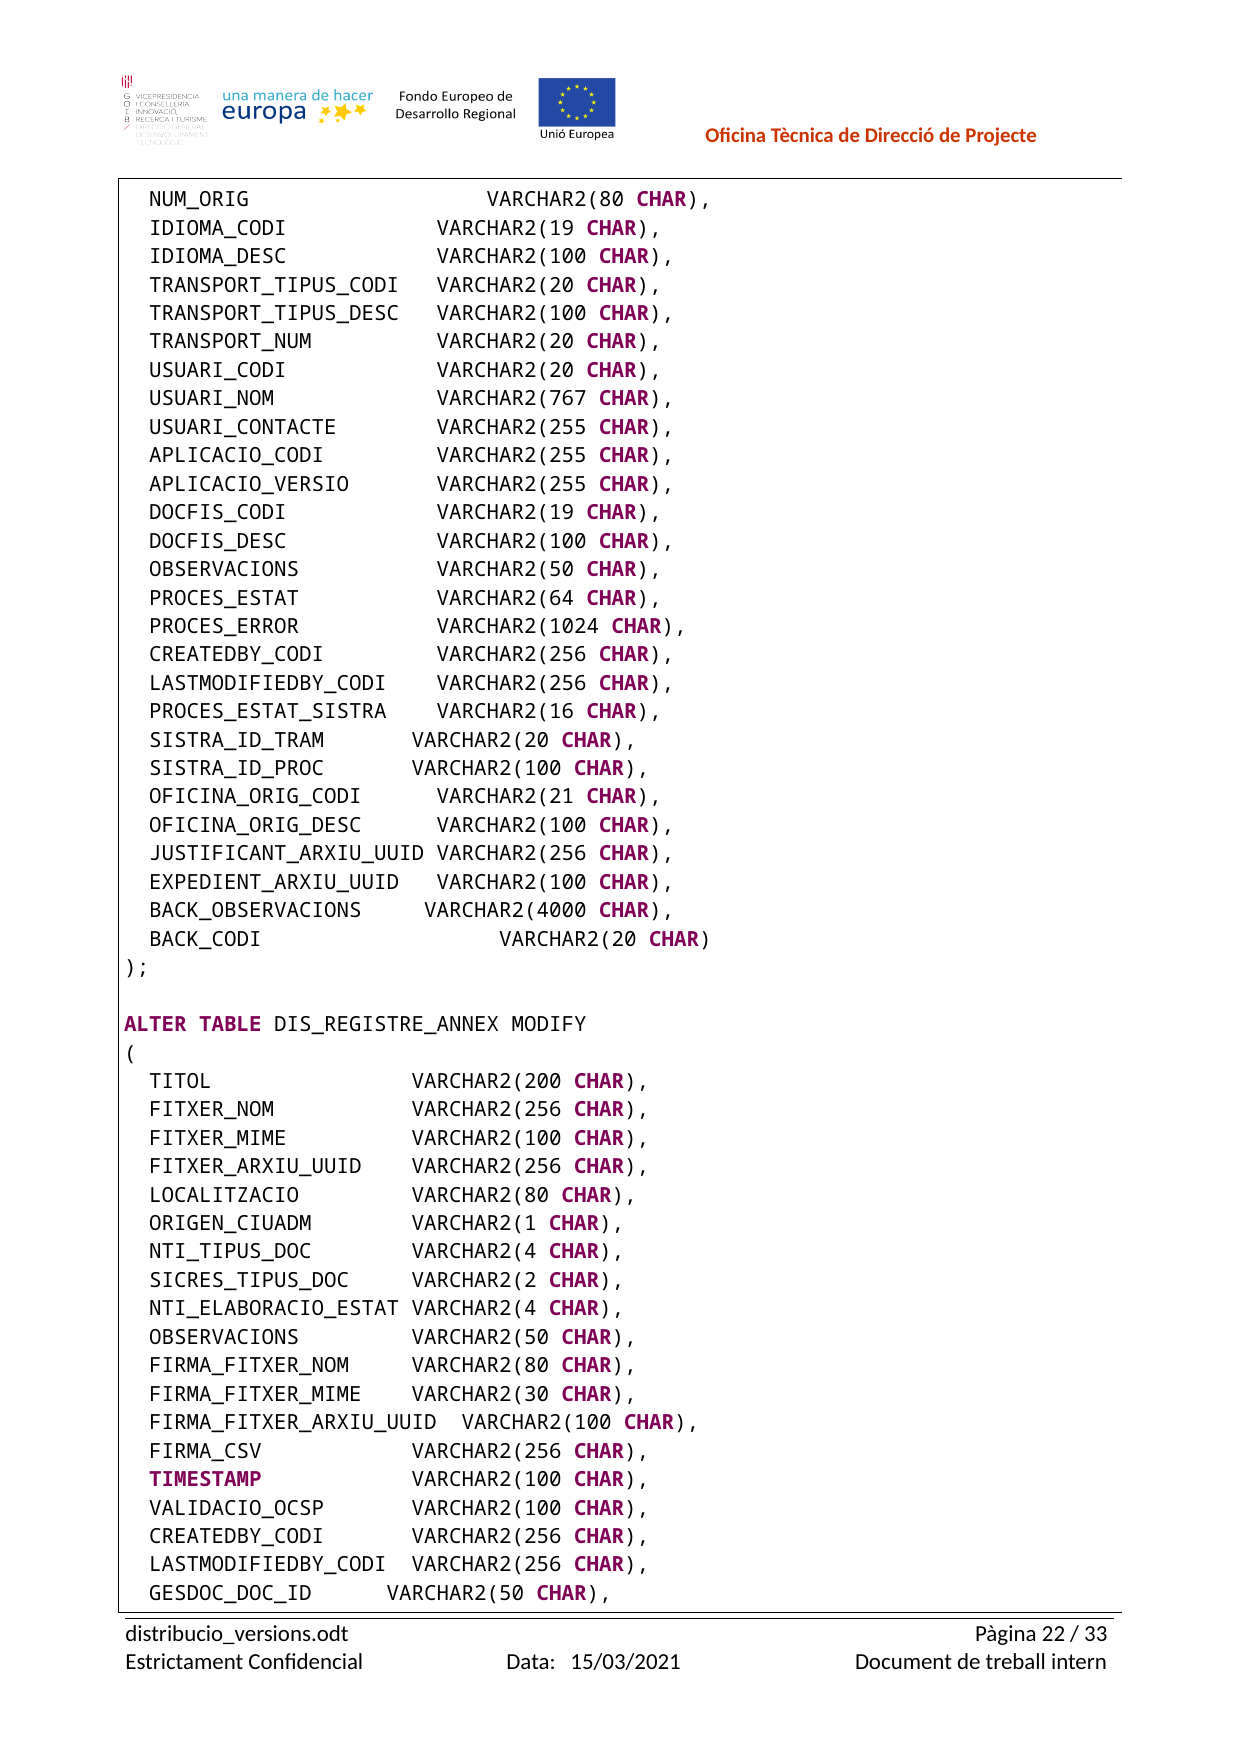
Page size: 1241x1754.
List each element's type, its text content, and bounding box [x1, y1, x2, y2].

picture [118, 73, 213, 147]
table_header NUM_ORIG VARCHAR2(80 CHAR), IDIOMA_CODI VARCHAR2(19 CHAR), IDIOMA_DESC VARCHAR2(100 CHAR), TRANSPORT_TIPUS_CODI VARCHAR2(20 CHAR), TRANSPORT_TIPUS_DESC VARCHAR2(100 CHAR), TRANSPORT_NUM VARCHAR2(20 CHAR), USUARI_CODI VARCHAR2(20 CHAR), USUARI_NOM VARCHAR2(767 CHAR), USUARI_CONTACTE VARCHAR2(255 CHAR), APLICACIO_CODI VARCHAR2(255 CHAR), APLICACIO_VERSIO VARCHAR2(255 CHAR), DOCFIS_CODI VARCHAR2(19 CHAR), DOCFIS_DESC VARCHAR2(100 CHAR), OBSERVACIONS VARCHAR2(50 CHAR), PROCES_ESTAT VARCHAR2(64 CHAR), PROCES_ERROR VARCHAR2(1024 CHAR), CREATEDBY_CODI VARCHAR2(256 CHAR), LASTMODIFIEDBY_CODI VARCHAR2(256 CHAR), PROCES_ESTAT_SISTRA VARCHAR2(16 CHAR), SISTRA_ID_TRAM VARCHAR2(20 CHAR), SISTRA_ID_PROC VARCHAR2(100 CHAR), OFICINA_ORIG_CODI VARCHAR2(21 CHAR), OFICINA_ORIG_DESC VARCHAR2(100 CHAR), JUSTIFICANT_ARXIU_UUID VARCHAR2(256 CHAR), EXPEDIENT_ARXIU_UUID VARCHAR2(100 CHAR), BACK_OBSERVACIONS VARCHAR2(4000 CHAR), BACK_CODI VARCHAR2(20 CHAR) ); ALTER TABLE DIS_REGISTRE_ANNEX MODIFY ( TITOL VARCHAR2(200 CHAR), FITXER_NOM VARCHAR2(256 CHAR), FITXER_MIME VARCHAR2(100 CHAR), FITXER_ARXIU_UUID VARCHAR2(256 CHAR), LOCALITZACIO VARCHAR2(80 CHAR), ORIGEN_CIUADM VARCHAR2(1 CHAR), NTI_TIPUS_DOC VARCHAR2(4 CHAR), SICRES_TIPUS_DOC VARCHAR2(2 CHAR), NTI_ELABORACIO_ESTAT VARCHAR2(4 CHAR), OBSERVACIONS VARCHAR2(50 CHAR), FIRMA_FITXER_NOM VARCHAR2(80 CHAR), FIRMA_FITXER_MIME VARCHAR2(30 CHAR), FIRMA_FITXER_ARXIU_UUID VARCHAR2(100 CHAR), FIRMA_CSV VARCHAR2(256 CHAR), TIMESTAMP VARCHAR2(100 CHAR), VALIDACIO_OCSP VARCHAR2(100 CHAR), CREATEDBY_CODI VARCHAR2(256 CHAR), LASTMODIFIEDBY_CODI VARCHAR2(256 CHAR), GESDOC_DOC_ID VARCHAR2(50 CHAR), [119, 179, 1122, 1612]
picture [219, 73, 621, 147]
